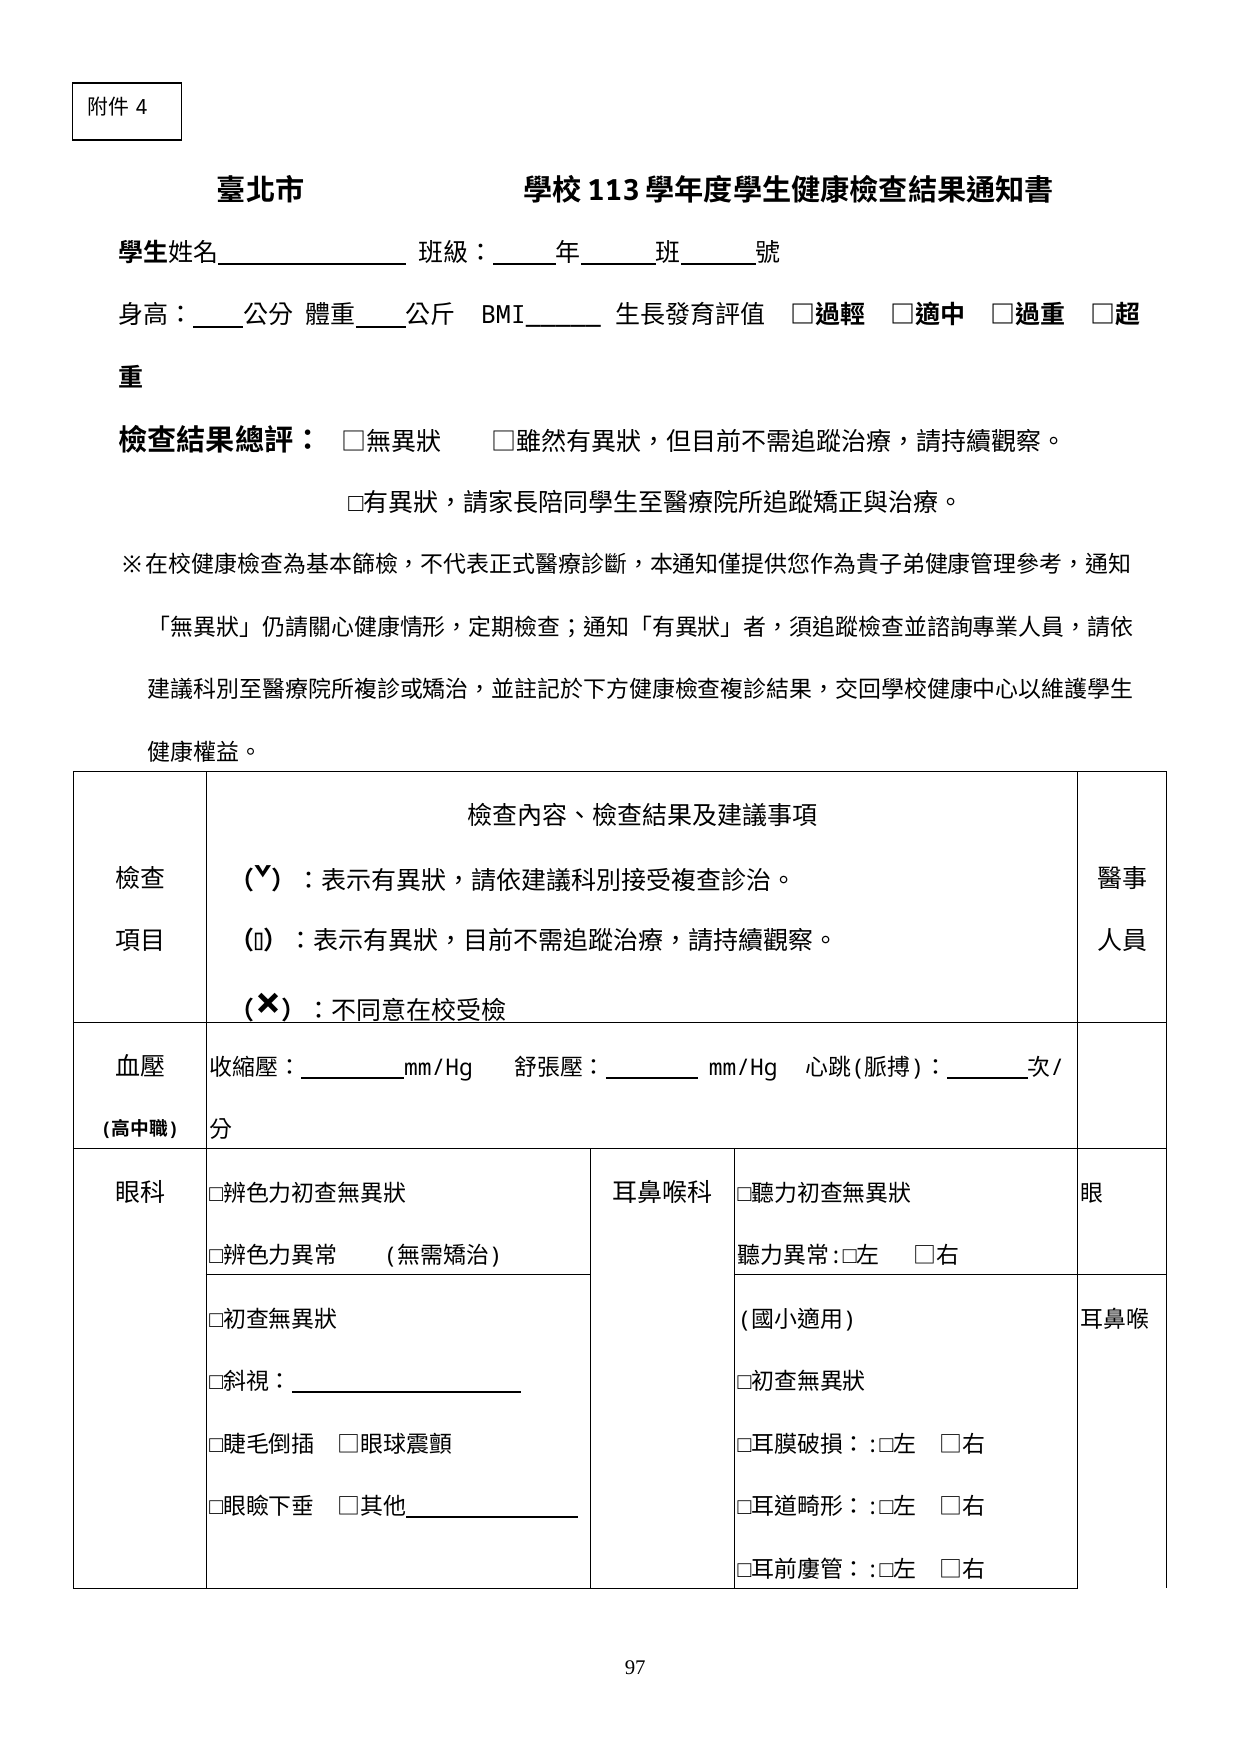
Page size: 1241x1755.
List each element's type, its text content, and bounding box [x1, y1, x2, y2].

table_cell □辨色力初查無異狀 □辨色力異常 (無需矯治) [207, 1149, 590, 1274]
table_cell 血壓 (高中職) [74, 1023, 206, 1148]
table_cell 耳鼻喉 [1078, 1275, 1166, 1588]
table_cell 耳鼻喉科 [591, 1149, 734, 1588]
text ※在校健康檢查為基本篩檢，不代表正式醫療診斷，本通知僅提供您作為貴子弟健康管理參考，通知「無異狀」仍請關心健康情形，定期檢查；通知「有異狀」者，須追蹤檢查並諮詢專業人員，請依建議科別至醫療院所複診或矯治，並註記於下方健康檢查複診結果，交回學校健康中心以維護學生健康權益。 [118, 521, 1152, 771]
text 檢查結果總評： □無異狀 □雖然有異狀，但目前不需追蹤治療，請持續觀察。 [118, 396, 1152, 459]
table_cell □聽力初查無異狀 聽力異常:□左 □右 [735, 1149, 1077, 1274]
table_header 檢查 項目 [74, 772, 206, 1022]
table_header 檢查內容、檢查結果及建議事項 （ˇ）：表示有異狀，請依建議科別接受複查診治。 （）：表示有異狀，目前不需追蹤治療，請持續觀察。 （×）：不同意在校受檢 [207, 772, 1077, 1022]
text 臺北市 學校113學年度學生健康檢查結果通知書 [119, 146, 1152, 209]
text 學生姓名 班級： 年 班 號 [118, 209, 1152, 271]
table_cell □初查無異狀 □斜視： □睫毛倒插 □眼球震顫 □眼瞼下垂 □其他 [207, 1275, 590, 1588]
text 身高： 公分 體重 公斤 BMI_____ 生長發育評值 □過輕 □適中 □過重 □超重 [118, 271, 1152, 396]
table_cell 眼科 [74, 1149, 206, 1588]
table_cell [1078, 1023, 1166, 1148]
table_cell 收縮壓： mm/Hg 舒張壓： mm/Hg 心跳(脈搏)： 次/分 [207, 1023, 1077, 1148]
table_header 醫事 人員 [1078, 772, 1166, 1022]
table_cell 眼 [1078, 1149, 1166, 1274]
text □有異狀，請家長陪同學生至醫療院所追蹤矯正與治療。 [318, 459, 1152, 521]
table_cell (國小適用) □初查無異狀 □耳膜破損：:□左 □右 □耳道畸形：:□左 □右 □耳前廔管：:□左 □右 [735, 1275, 1077, 1588]
